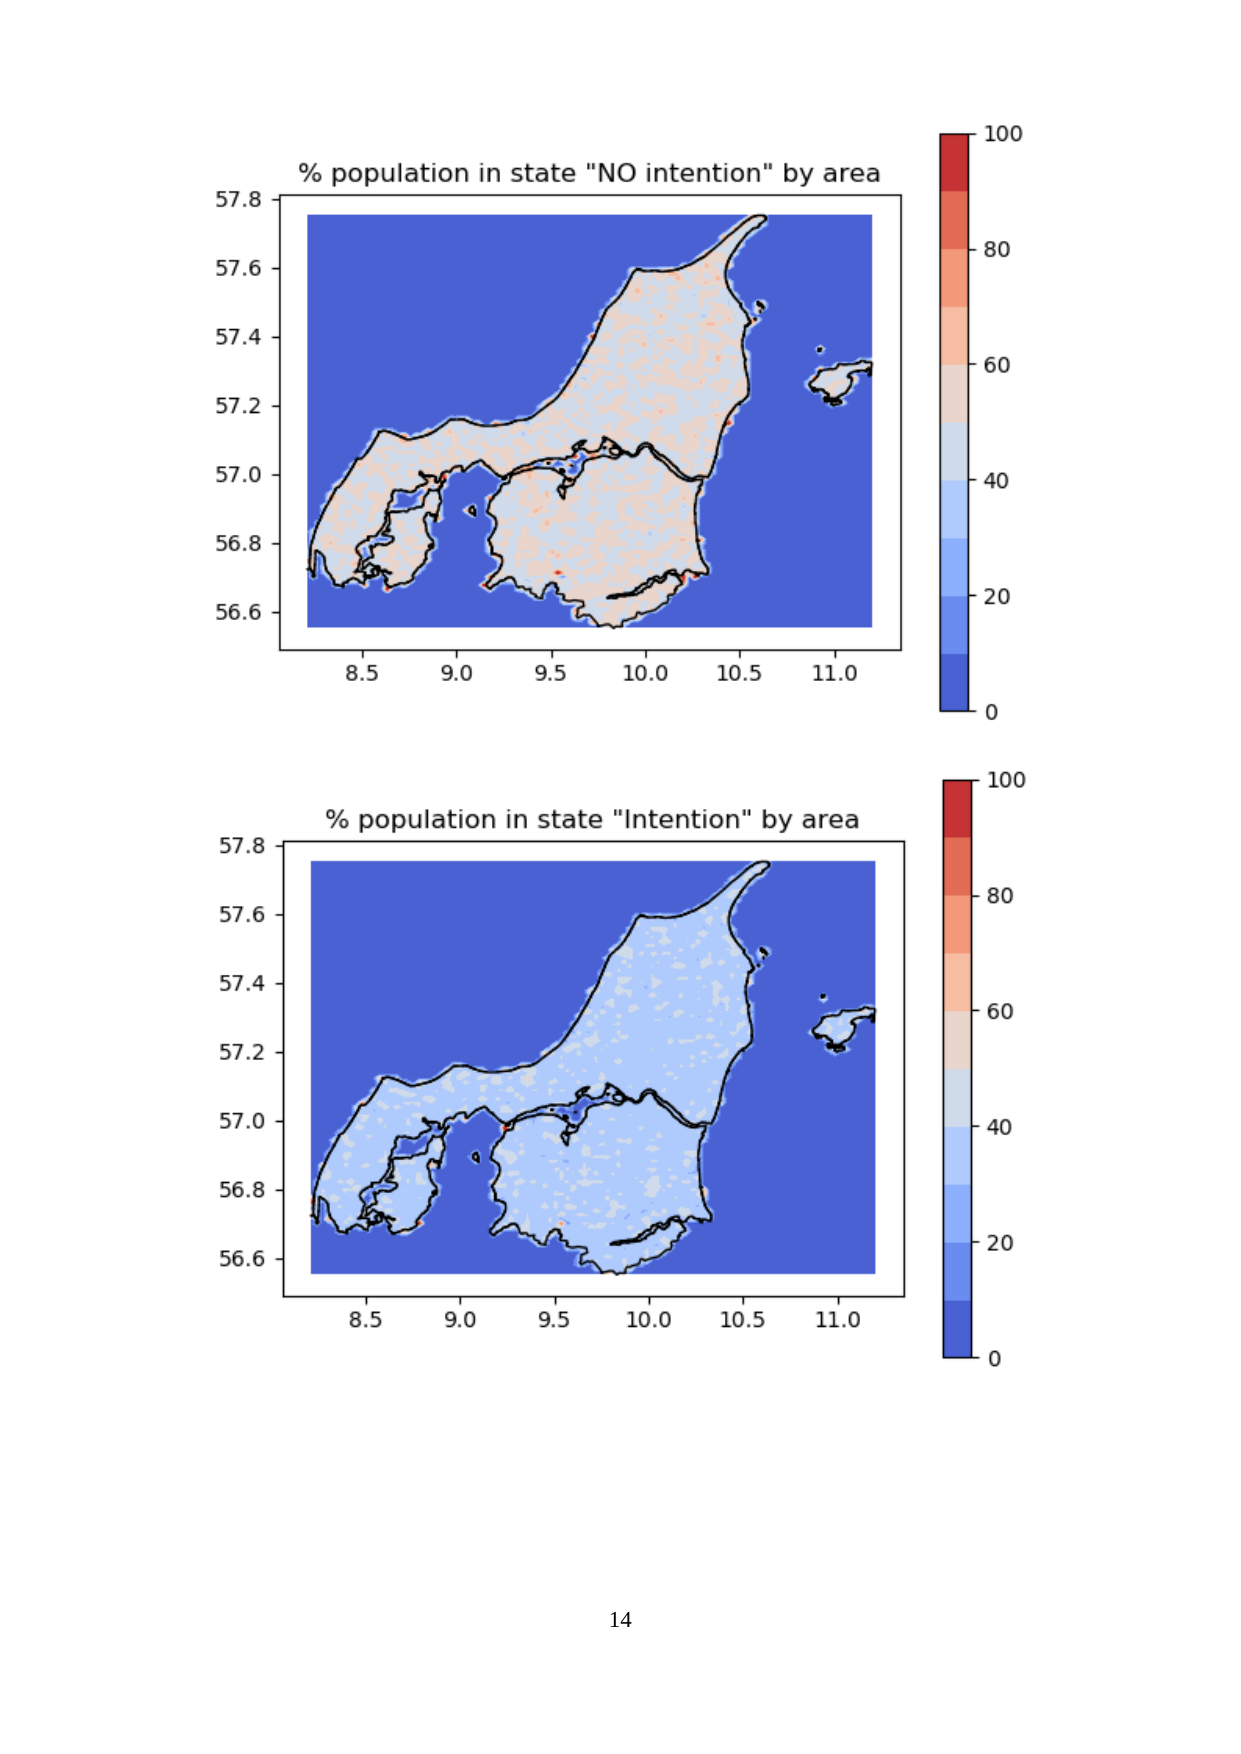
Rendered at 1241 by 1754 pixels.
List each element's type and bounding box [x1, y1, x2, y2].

picture [208, 758, 1032, 1376]
picture [209, 118, 1032, 731]
